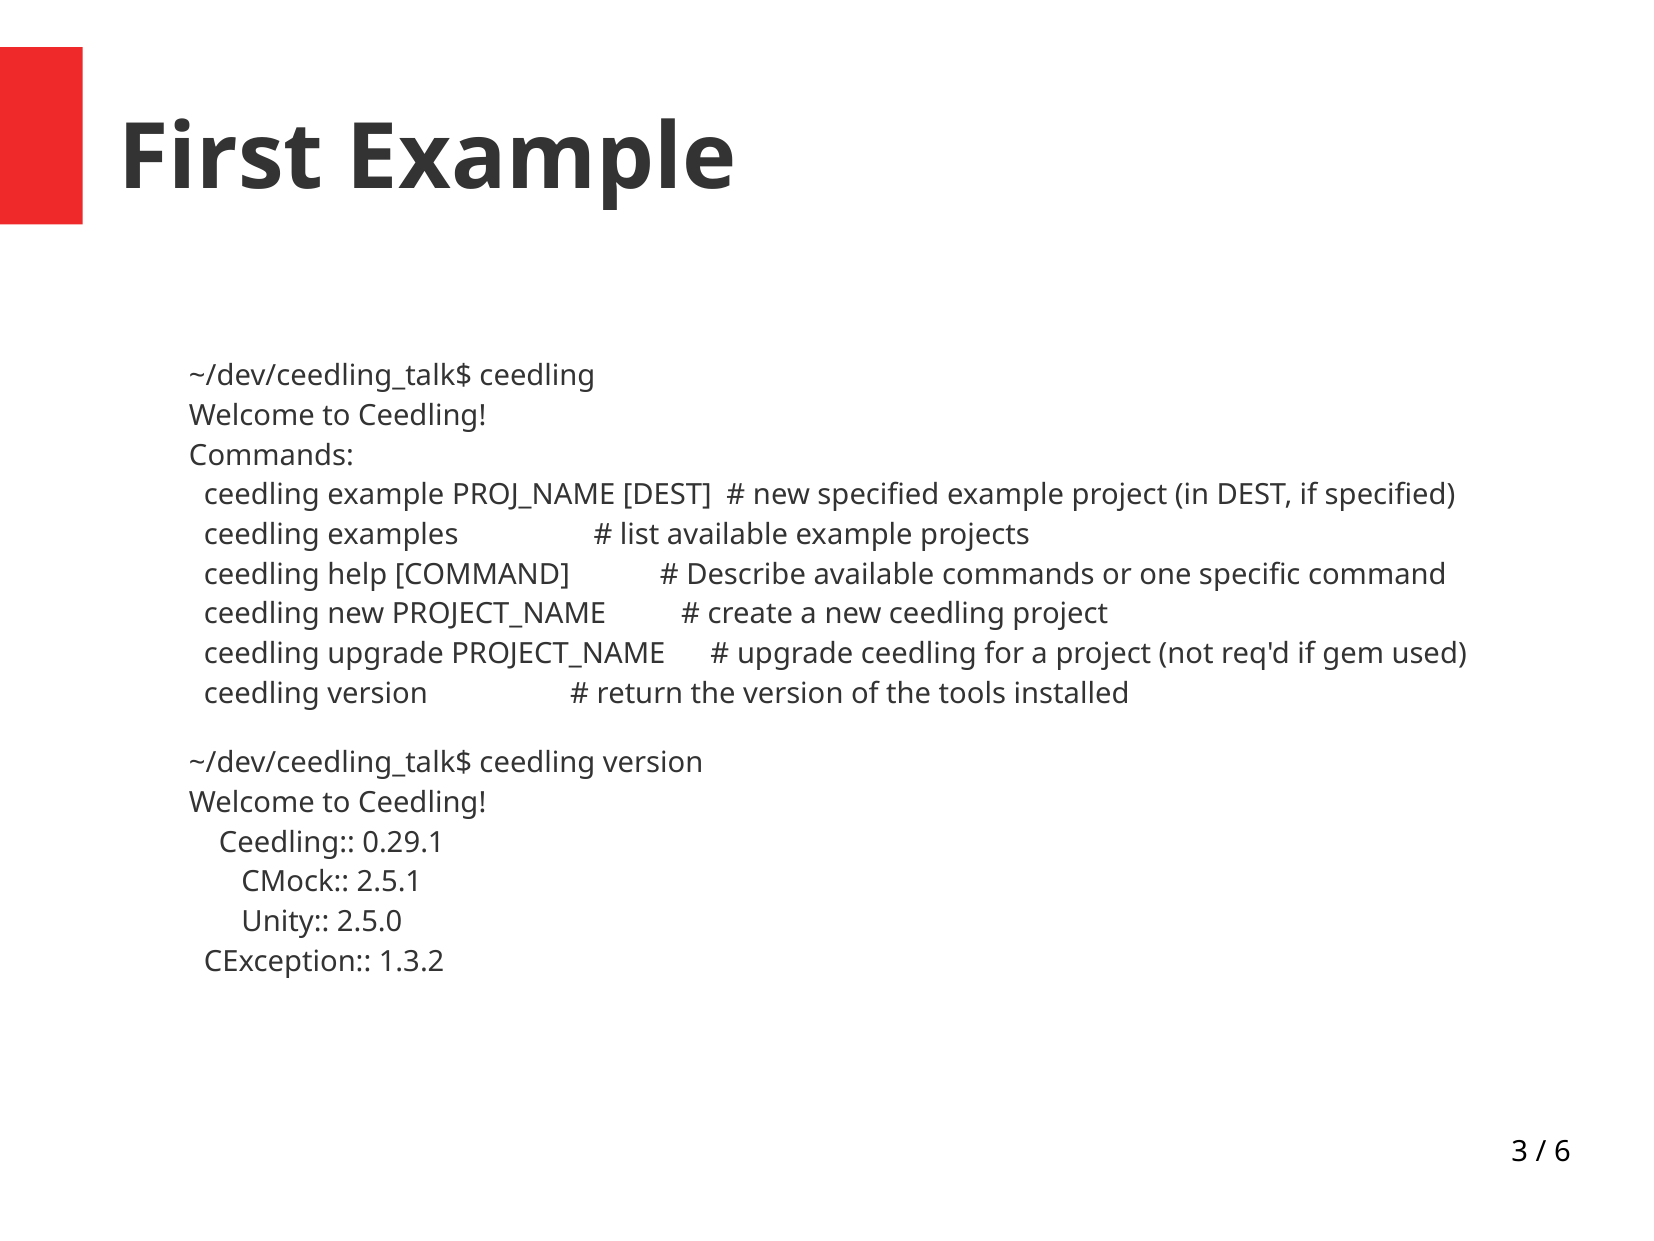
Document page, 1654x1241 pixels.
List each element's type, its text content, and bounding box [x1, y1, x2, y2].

list ~/dev/ceedling_talk$ ceedling Welcome to Ceedling! Commands: ceedling example PROJ_NAME [DEST] # new specified example project (in DEST, if specified) ceedling examples # list available example projects ceedling help [COMMAND] # Describe available commands or one specific command ceedling new PROJECT_NAME # create a new ceedling project ceedling upgrade PROJECT_NAME # upgrade ceedling for a project (not req'd if gem used) ceedling version # return the version of the tools installed ~/dev/ceedling_talk$ ceedling version Welcome to Ceedling! Ceedling:: 0.29.1 CMock:: 2.5.1 Unity:: 2.5.0 CException:: 1.3.2 [118, 354, 1536, 1074]
title First Example [118, 49, 1571, 257]
